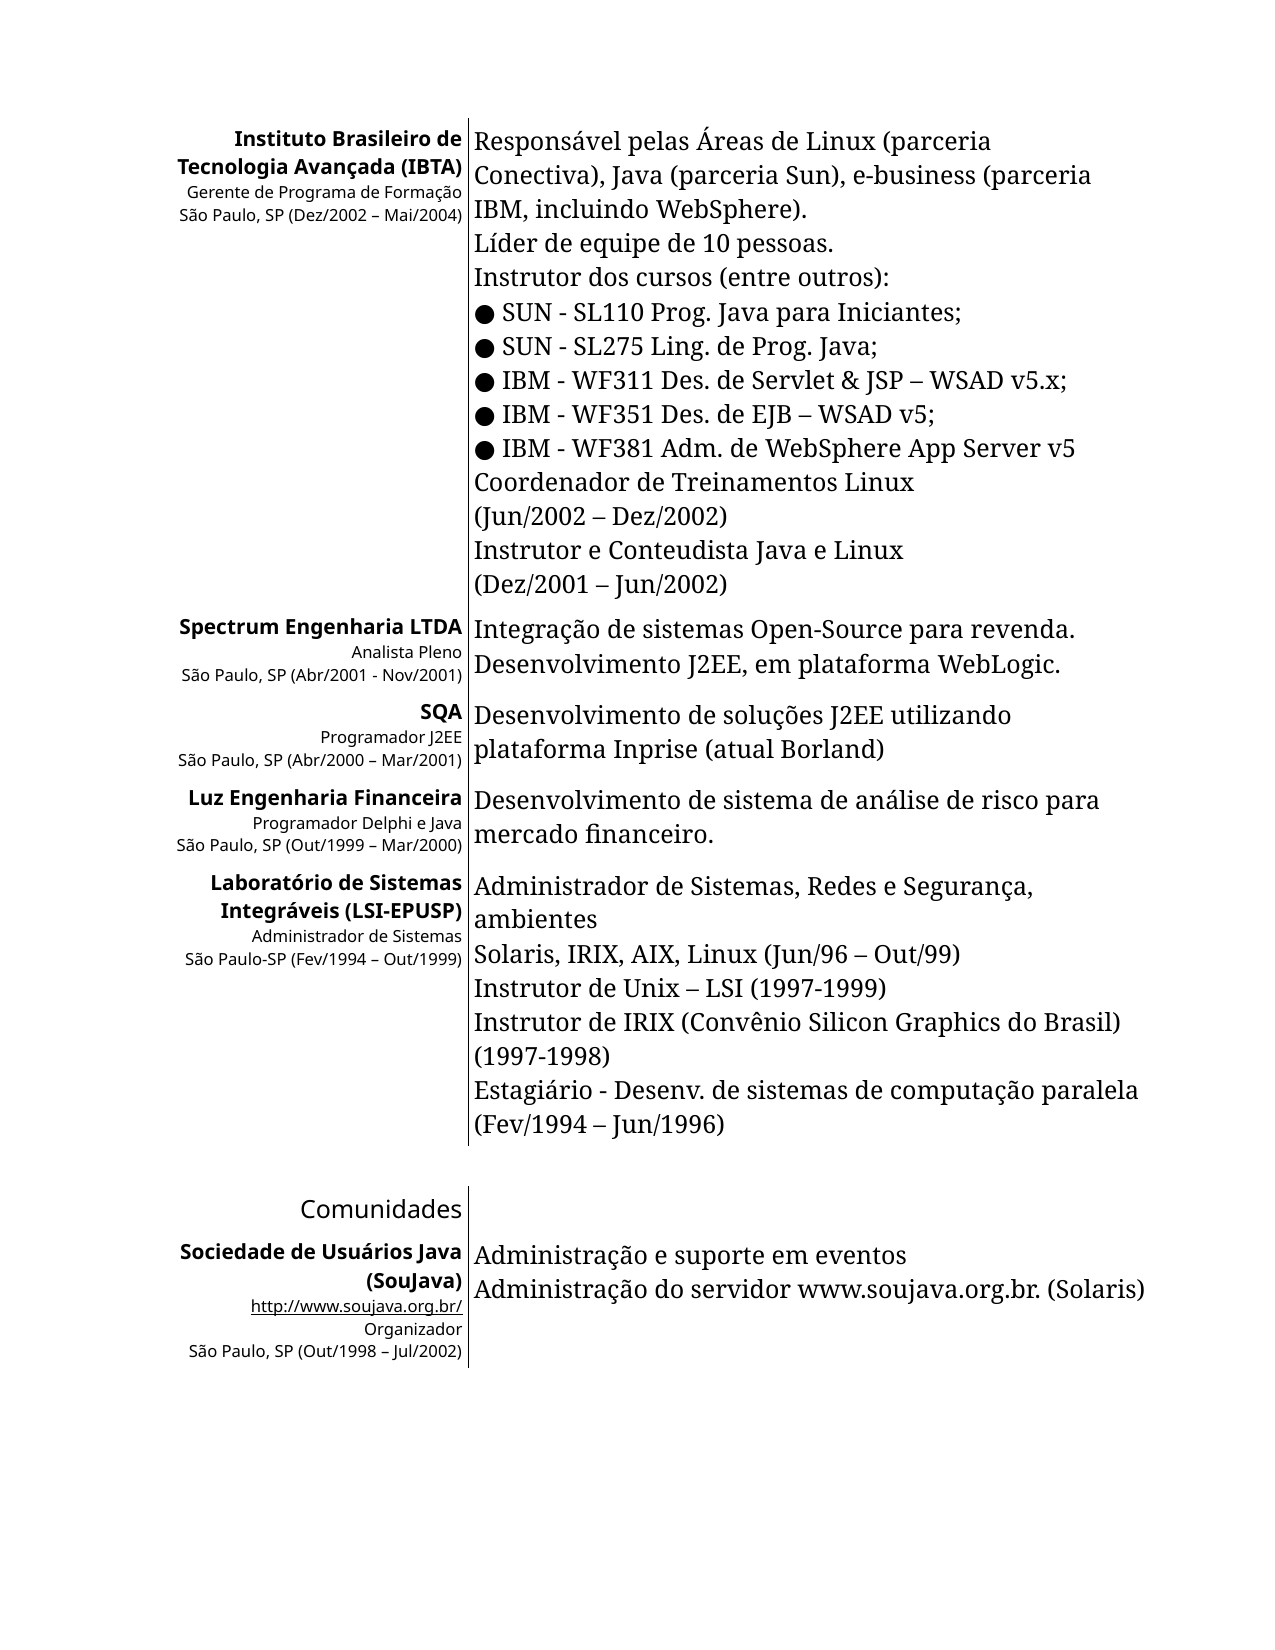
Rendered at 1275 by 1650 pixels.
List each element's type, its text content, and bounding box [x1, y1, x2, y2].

table_cell [469, 1186, 1157, 1232]
table_cell [118, 1146, 468, 1186]
table_cell Comunidades [118, 1186, 468, 1232]
table_cell SQA Programador J2EE São Paulo, SP (Abr/2000 – Mar/2001) [118, 692, 468, 777]
table_cell Luz Engenharia Financeira Programador Delphi e Java São Paulo, SP (Out/1999 – Mar/2000) [118, 777, 468, 862]
table_cell Laboratório de Sistemas Integráveis (LSI-EPUSP) Administrador de Sistemas São Paulo-SP (Fev/1994 – Out/1999) [118, 863, 468, 1146]
table_cell Responsável pelas Áreas de Linux (parceria Conectiva), Java (parceria Sun), e-business (parceria IBM, incluindo WebSphere). Líder de equipe de 10 pessoas. Instrutor dos cursos (entre outros): ● SUN - SL110 Prog. Java para Iniciantes; ● SUN - SL275 Ling. de Prog. Java; ● IBM - WF311 Des. de Servlet & JSP – WSAD v5.x; ● IBM - WF351 Des. de EJB – WSAD v5; ● IBM - WF381 Adm. de WebSphere App Server v5 Coordenador de Treinamentos Linux (Jun/2002 – Dez/2002) Instrutor e Conteudista Java e Linux (Dez/2001 – Jun/2002) [469, 118, 1157, 606]
table_cell [468, 1146, 1157, 1186]
table_cell Administração e suporte em eventos Administração do servidor www.soujava.org.br. (Solaris) [469, 1232, 1157, 1368]
table_cell Desenvolvimento de sistema de análise de risco para mercado financeiro. [469, 777, 1157, 862]
table_cell Sociedade de Usuários Java (SouJava) http://www.soujava.org.br/ Organizador São Paulo, SP (Out/1998 – Jul/2002) [118, 1232, 468, 1368]
table_cell Integração de sistemas Open-Source para revenda. Desenvolvimento J2EE, em plataforma WebLogic. [469, 606, 1157, 692]
table_cell Desenvolvimento de soluções J2EE utilizando plataforma Inprise (atual Borland) [469, 692, 1157, 777]
table_cell Administrador de Sistemas, Redes e Segurança, ambientes Solaris, IRIX, AIX, Linux (Jun/96 – Out/99) Instrutor de Unix – LSI (1997-1999) Instrutor de IRIX (Convênio Silicon Graphics do Brasil) (1997-1998) Estagiário - Desenv. de sistemas de computação paralela (Fev/1994 – Jun/1996) [469, 863, 1157, 1146]
table_cell Spectrum Engenharia LTDA Analista Pleno São Paulo, SP (Abr/2001 - Nov/2001) [118, 606, 468, 692]
table_cell Instituto Brasileiro de Tecnologia Avançada (IBTA) Gerente de Programa de Formação São Paulo, SP (Dez/2002 – Mai/2004) [118, 118, 468, 606]
